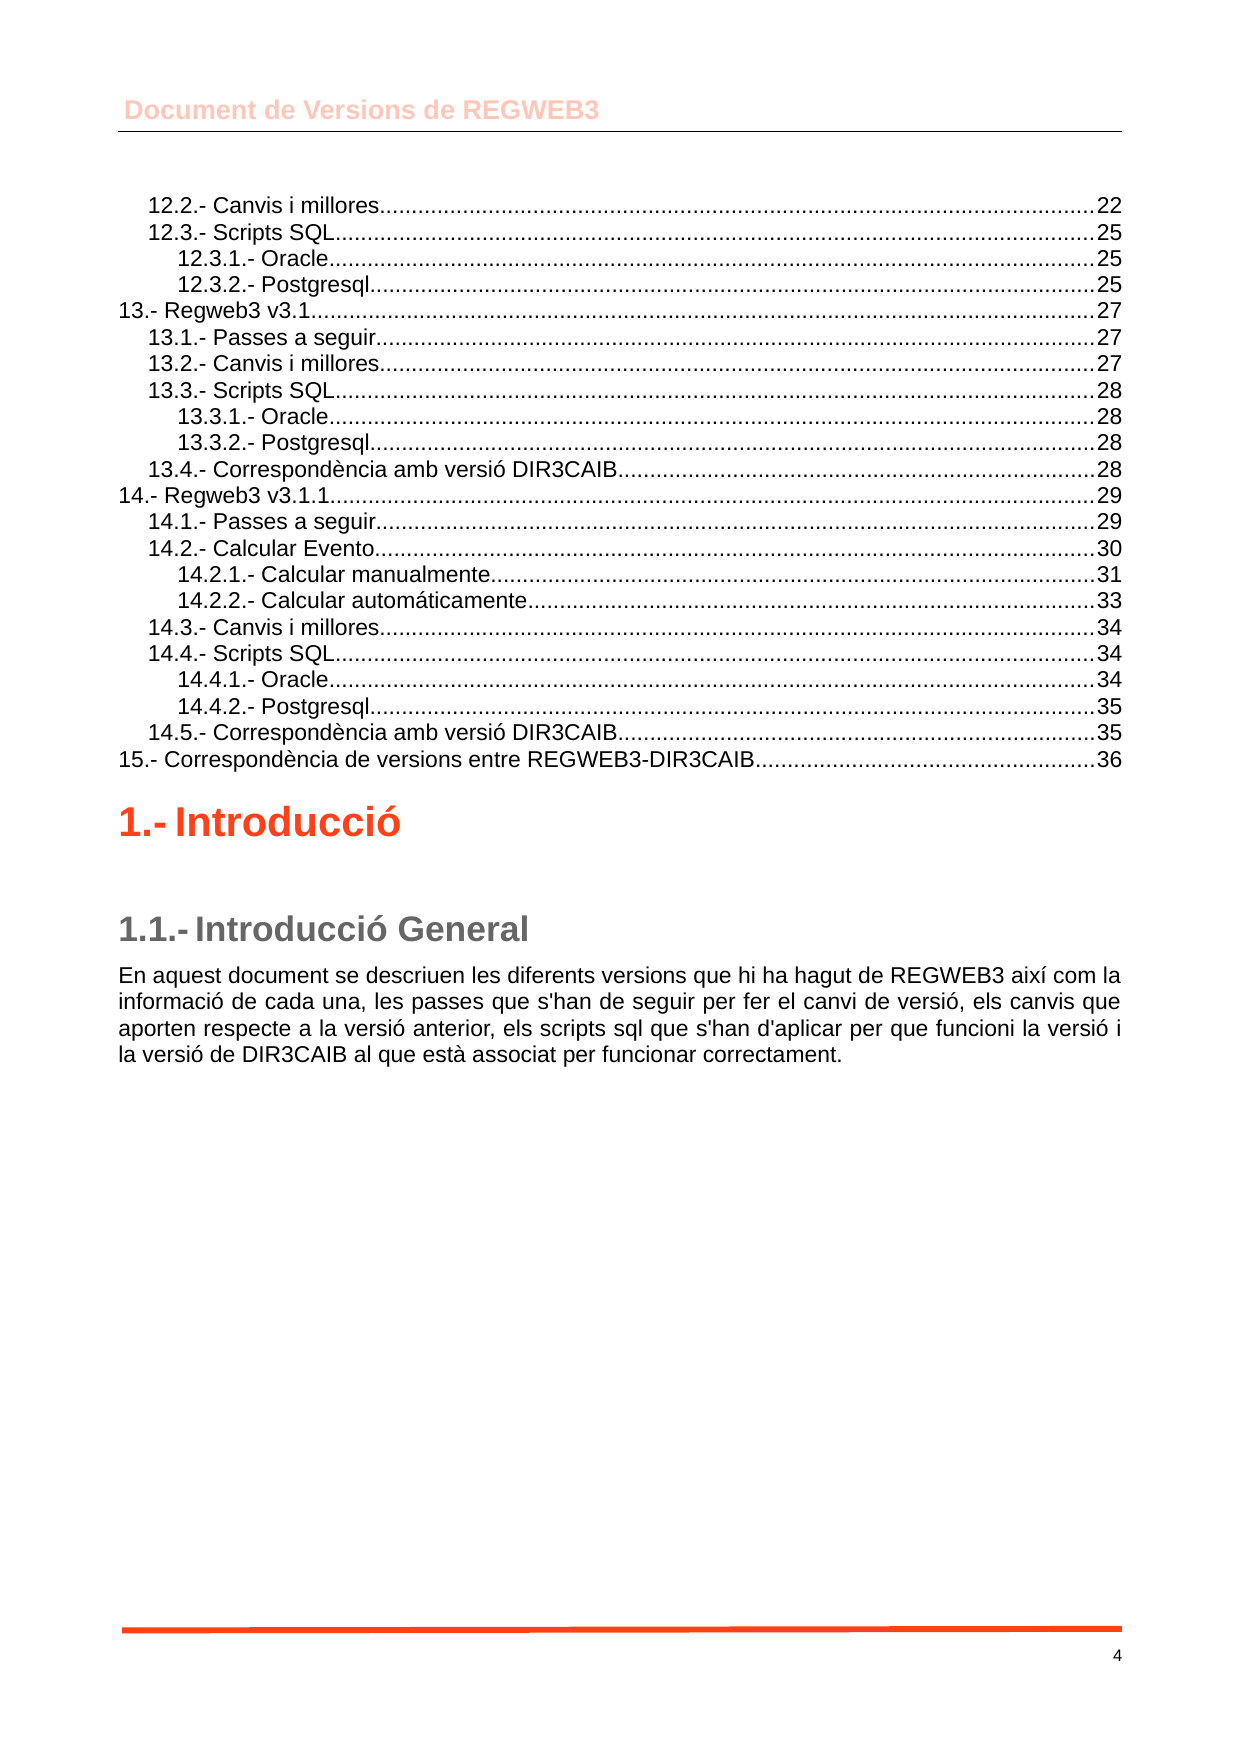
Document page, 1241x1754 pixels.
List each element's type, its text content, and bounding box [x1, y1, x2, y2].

text 13.3.1.- Oracle 28 [177, 403, 1122, 429]
text En aquest document se descriuen les diferents versions que hi ha hagut de REGWEB3 així com la informació de cada una, les passes que s'han de seguir per fer el canvi de versió, els canvis que aporten respecte a la versió anterior, els scripts sql que s'han d'aplicar per que funcioni la versió i la versió de DIR3CAIB al que està associat per funcionar correctament. [118, 962, 1122, 1067]
text 12.3.1.- Oracle 25 [177, 245, 1122, 271]
text 15.- Correspondència de versions entre REGWEB3-DIR3CAIB 36 [118, 746, 1122, 772]
text 14.2.2.- Calcular automáticamente 33 [177, 587, 1122, 614]
text 14.2.- Calcular Evento 30 [148, 535, 1122, 561]
text 14.5.- Correspondència amb versió DIR3CAIB 35 [148, 719, 1122, 746]
text 12.3.- Scripts SQL 25 [148, 218, 1122, 245]
text 14.4.1.- Oracle 34 [177, 666, 1122, 693]
text 14.2.1.- Calcular manualmente 31 [177, 561, 1122, 587]
text 14.4.- Scripts SQL 34 [148, 640, 1122, 666]
text 13.1.- Passes a seguir 27 [148, 324, 1122, 350]
text 13.- Regweb3 v3.1 27 [118, 297, 1122, 324]
text 13.4.- Correspondència amb versió DIR3CAIB 28 [148, 456, 1122, 482]
text 12.3.2.- Postgresql 25 [177, 271, 1122, 297]
text 14.- Regweb3 v3.1.1 29 [118, 482, 1122, 508]
subtitle Introducció General [118, 909, 1122, 949]
text 13.3.- Scripts SQL 28 [148, 377, 1122, 403]
text 14.1.- Passes a seguir 29 [148, 508, 1122, 535]
text 13.3.2.- Postgresql 28 [177, 429, 1122, 456]
text 13.2.- Canvis i millores 27 [148, 350, 1122, 377]
subtitle Introducció [118, 797, 1122, 845]
text 12.2.- Canvis i millores 22 [148, 192, 1122, 218]
text 14.3.- Canvis i millores 34 [148, 614, 1122, 640]
text 14.4.2.- Postgresql 35 [177, 693, 1122, 719]
